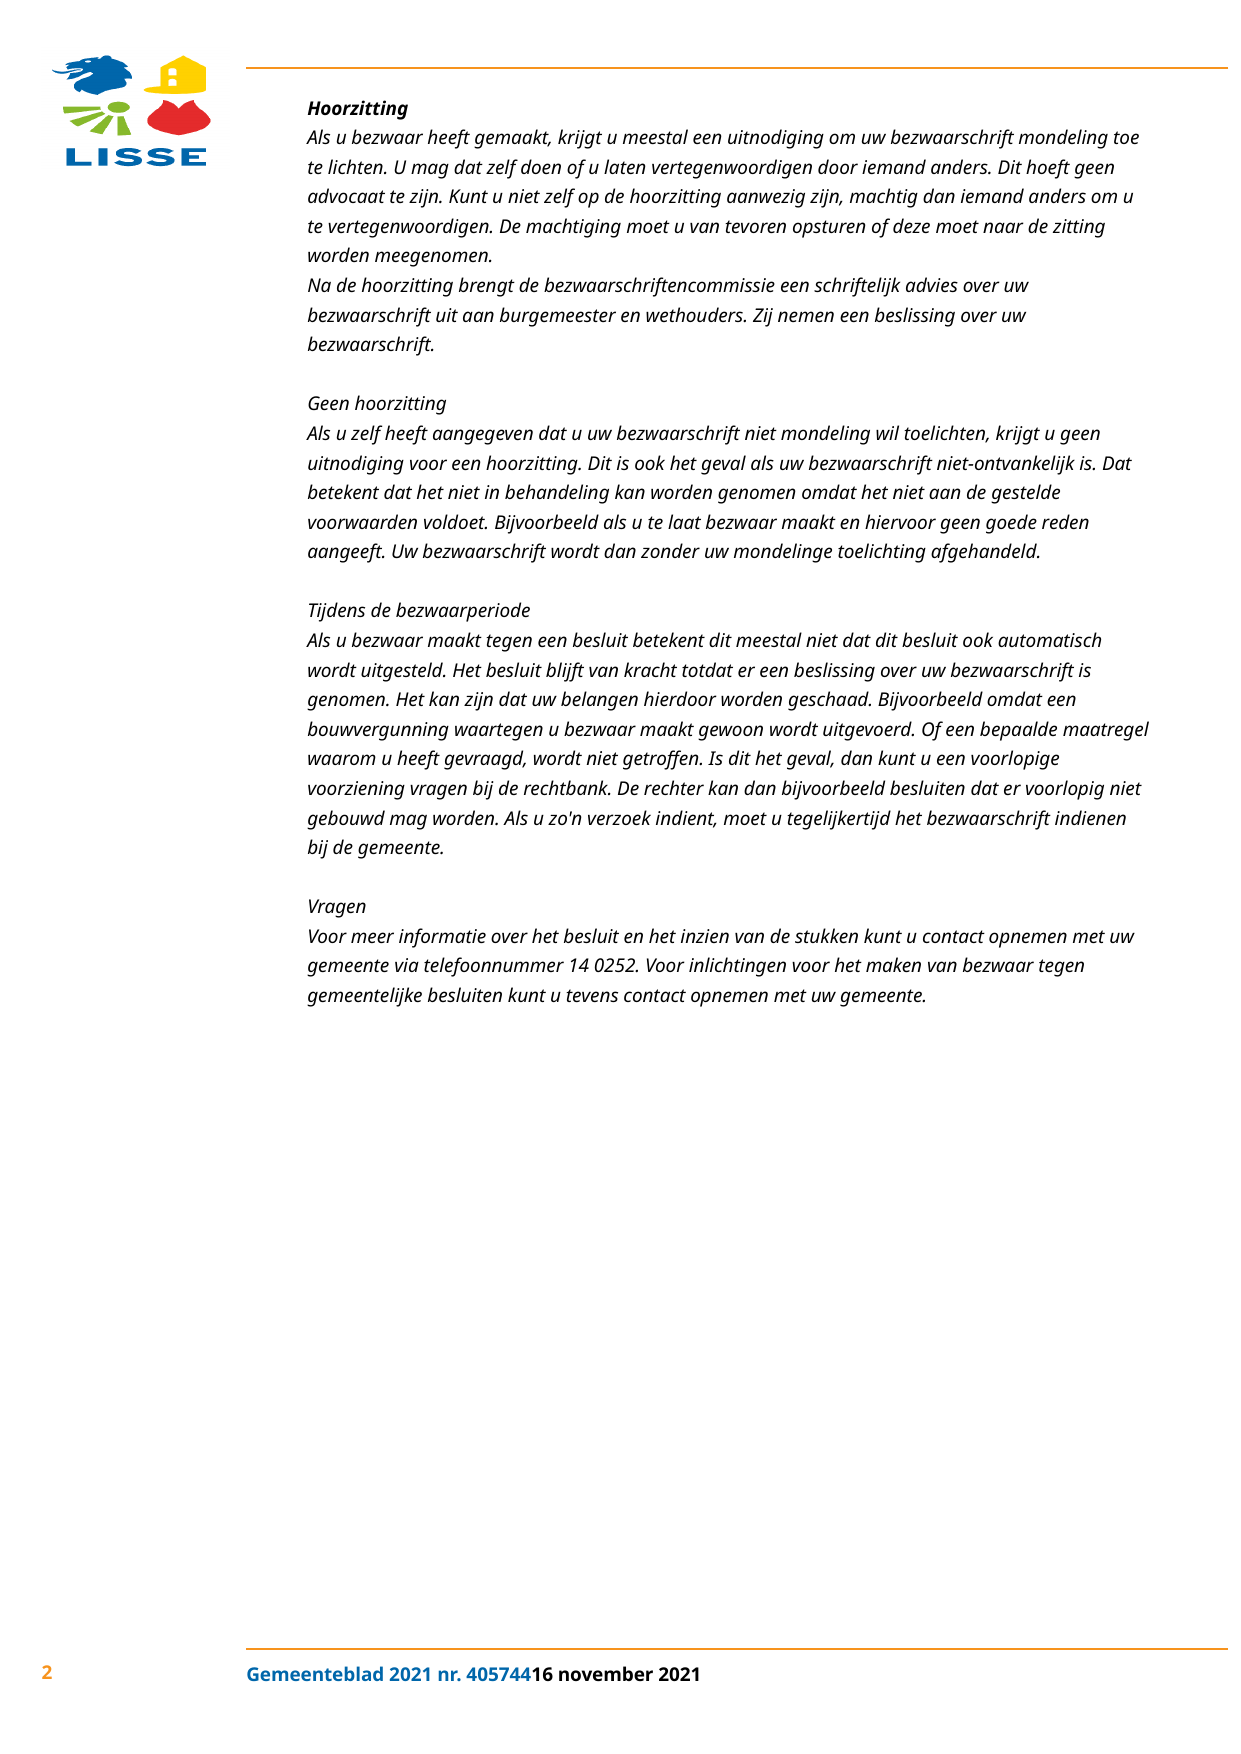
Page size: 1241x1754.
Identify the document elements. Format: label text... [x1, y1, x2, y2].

list Als u bezwaar maakt tegen een besluit betekent dit meestal niet dat dit besluit ook automatisch wordt uitgesteld. Het besluit blijft van kracht totdat er een beslissing over uw bezwaarschrift is genomen. Het kan zijn dat uw belangen hierdoor worden geschaad. Bijvoorbeeld omdat een bouwvergunning waartegen u bezwaar maakt gewoon wordt uitgevoerd. Of een bepaalde maatregel waarom u heeft gevraagd, wordt niet getroffen. Is dit het geval, dan kunt u een voorlopige voorziening vragen bij de rechtbank. De rechter kan dan bijvoorbeeld besluiten dat er voorlopig niet gebouwd mag worden. Als u zo'n verzoek indient, moet u tegelijkertijd het bezwaarschrift indienen bij de gemeente. [248, 627, 1152, 860]
list Hoorzitting [248, 95, 1152, 121]
picture [41, 47, 231, 172]
list Vragen [248, 893, 1152, 919]
list Tijdens de bezwaarperiode [248, 598, 1152, 623]
list Geen hoorzitting [248, 391, 1152, 416]
list Als u zelf heeft aangegeven dat u uw bezwaarschrift niet mondeling wil toelichten, krijgt u geen uitnodiging voor een hoorzitting. Dit is ook het geval als uw bezwaarschrift niet-ontvankelijk is. Dat betekent dat het niet in behandeling kan worden genomen omdat het niet aan de gestelde voorwaarden voldoet. Bijvoorbeeld als u te laat bezwaar maakt en hiervoor geen goede reden aangeeft. Uw bezwaarschrift wordt dan zonder uw mondelinge toelichting afgehandeld. [248, 420, 1152, 564]
list Als u bezwaar heeft gemaakt, krijgt u meestal een uitnodiging om uw bezwaarschrift mondeling toe te lichten. U mag dat zelf doen of u laten vertegenwoordigen door iemand anders. Dit hoeft geen advocaat te zijn. Kunt u niet zelf op de hoorzitting aanwezig zijn, machtig dan iemand anders om u te vertegenwoordigen. De machtiging moet u van tevoren opsturen of deze moet naar de zitting worden meegenomen. [248, 124, 1152, 268]
list Voor meer informatie over het besluit en het inzien van de stukken kunt u contact opnemen met uw gemeente via telefoonnummer 14 0252. Voor inlichtingen voor het maken van bezwaar tegen gemeentelijke besluiten kunt u tevens contact opnemen met uw gemeente. [248, 923, 1152, 1008]
list Na de hoorzitting brengt de bezwaarschriftencommissie een schriftelijk advies over uw bezwaarschrift uit aan burgemeester en wethouders. Zij nemen een beslissing over uw bezwaarschrift. [248, 272, 1152, 357]
